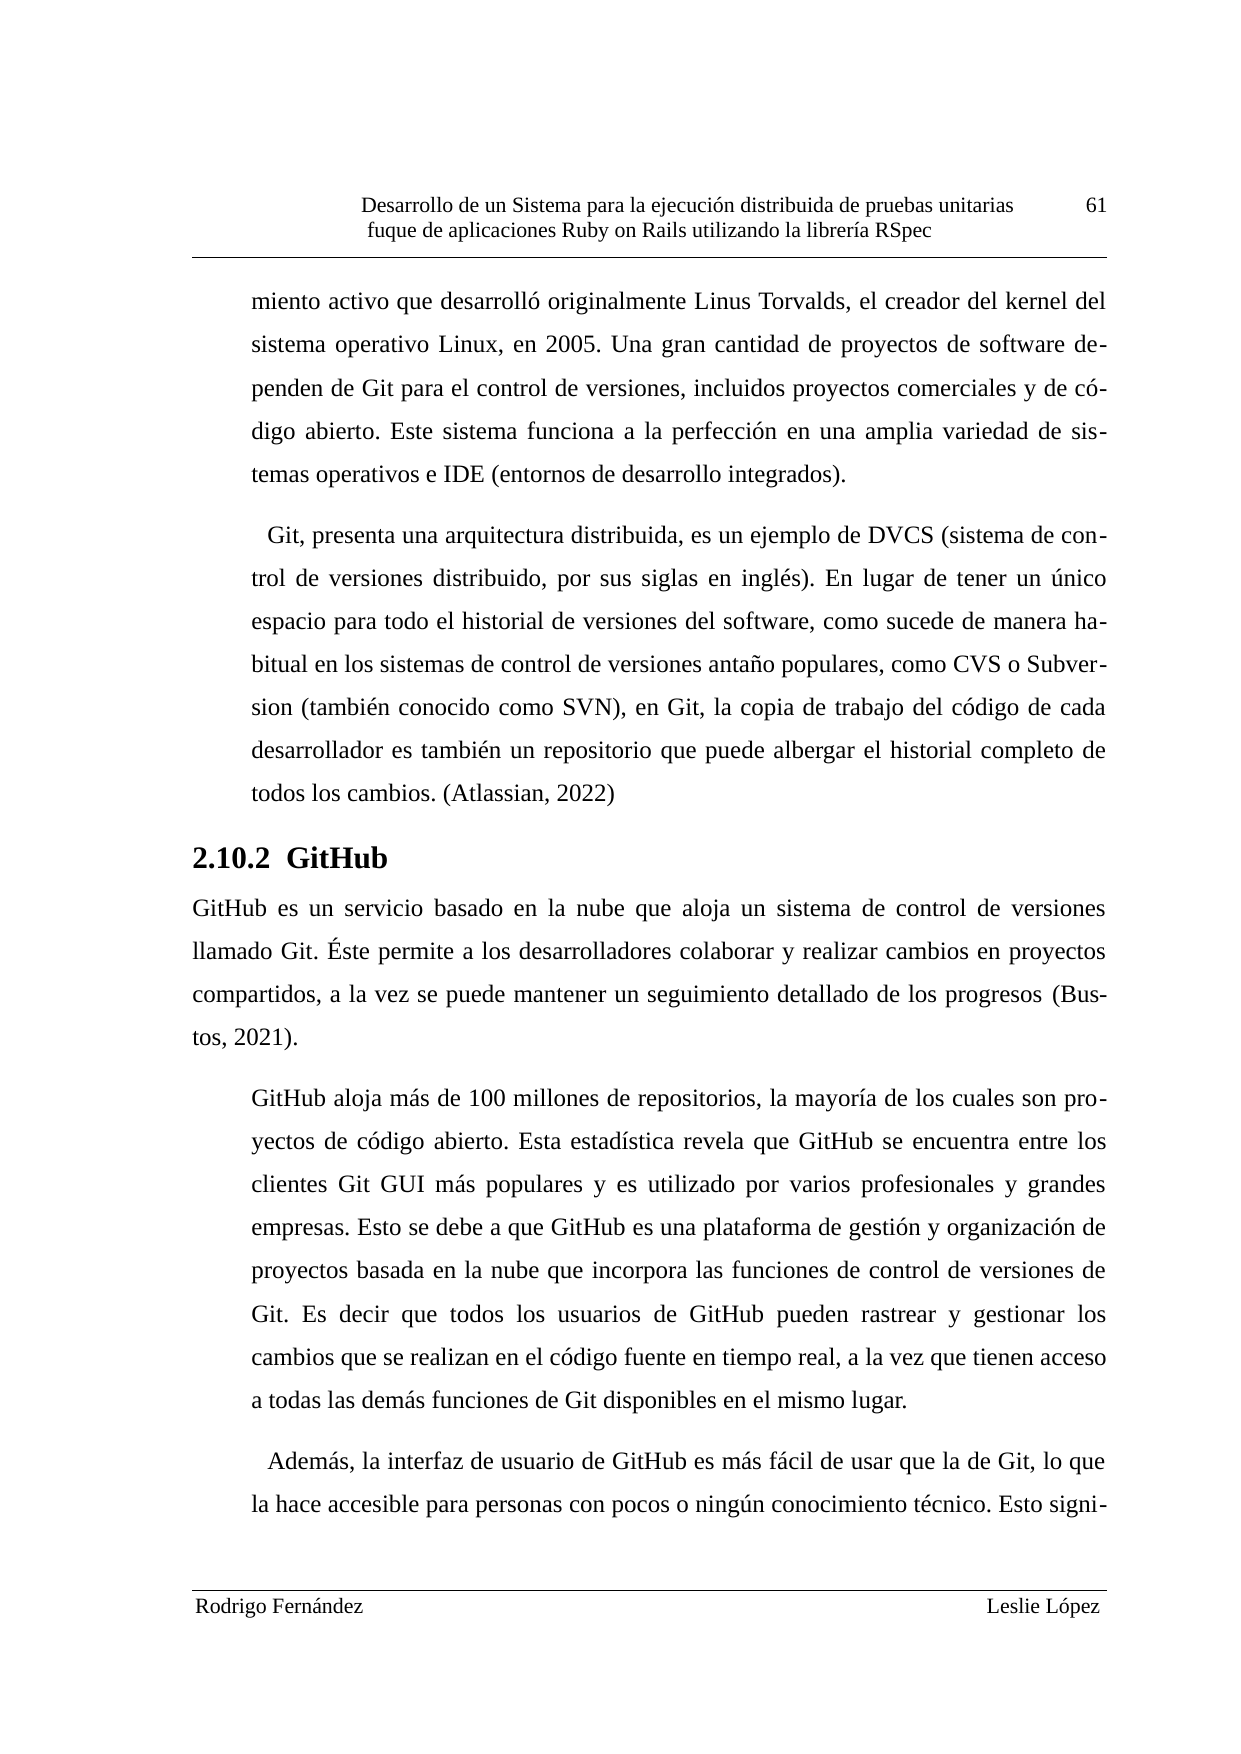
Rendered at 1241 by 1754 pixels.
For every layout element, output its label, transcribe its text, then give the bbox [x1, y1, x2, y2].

text miento activo que desarrolló originalmente Linus Torvalds, el creador del kernel del sistema operativo Linux, en 2005. Una gran cantidad de proyectos de software de­penden de Git para el control de versiones, incluidos proyectos comerciales y de có­digo abierto. Este sistema funciona a la perfección en una amplia variedad de sis­temas operativos e IDE (entornos de desarrollo integrados). [251, 286, 1107, 488]
text Git, presenta una arquitectura distribuida, es un ejemplo de DVCS (sistema de con­trol de versiones distribuido, por sus siglas en inglés). En lugar de tener un único espacio para todo el historial de versiones del software, como sucede de manera ha­bitual en los sistemas de control de versiones antaño populares, como CVS o Subver­sion (también conocido como SVN), en Git, la copia de trabajo del código de cada desarrollador es también un repositorio que puede albergar el historial completo de todos los cambios. (Atlassian, 2022)⁠ [251, 520, 1107, 807]
subtitle GitHub [192, 839, 1107, 875]
text Además, la interfaz de usuario de GitHub es más fácil de usar que la de Git, lo que la hace accesible para personas con pocos o ningún conocimiento técnico. Esto signi­ [251, 1446, 1107, 1518]
text GitHub es un servicio basado en la nube que aloja un sistema de control de versiones llamado Git. Éste permite a los desarrolladores colaborar y realizar cambios en proyectos compartidos, a la vez se puede mantener un seguimiento detallado de los progresos (Bus­tos, 2021).⁠ [192, 893, 1107, 1051]
text GitHub aloja más de 100 millones de repositorios, la mayoría de los cuales son pro­yectos de código abierto. Esta estadística revela que GitHub se encuentra entre los clientes Git GUI más populares y es utilizado por varios profesionales y grandes empresas. Esto se debe a que GitHub es una plataforma de gestión y organización de proyectos basada en la nube que incorpora las funciones de control de versiones de Git. Es decir que todos los usuarios de GitHub pueden rastrear y gestionar los cambios que se realizan en el código fuente en tiempo real, a la vez que tienen acceso a todas las demás funciones de Git disponibles en el mismo lugar. [251, 1083, 1107, 1414]
